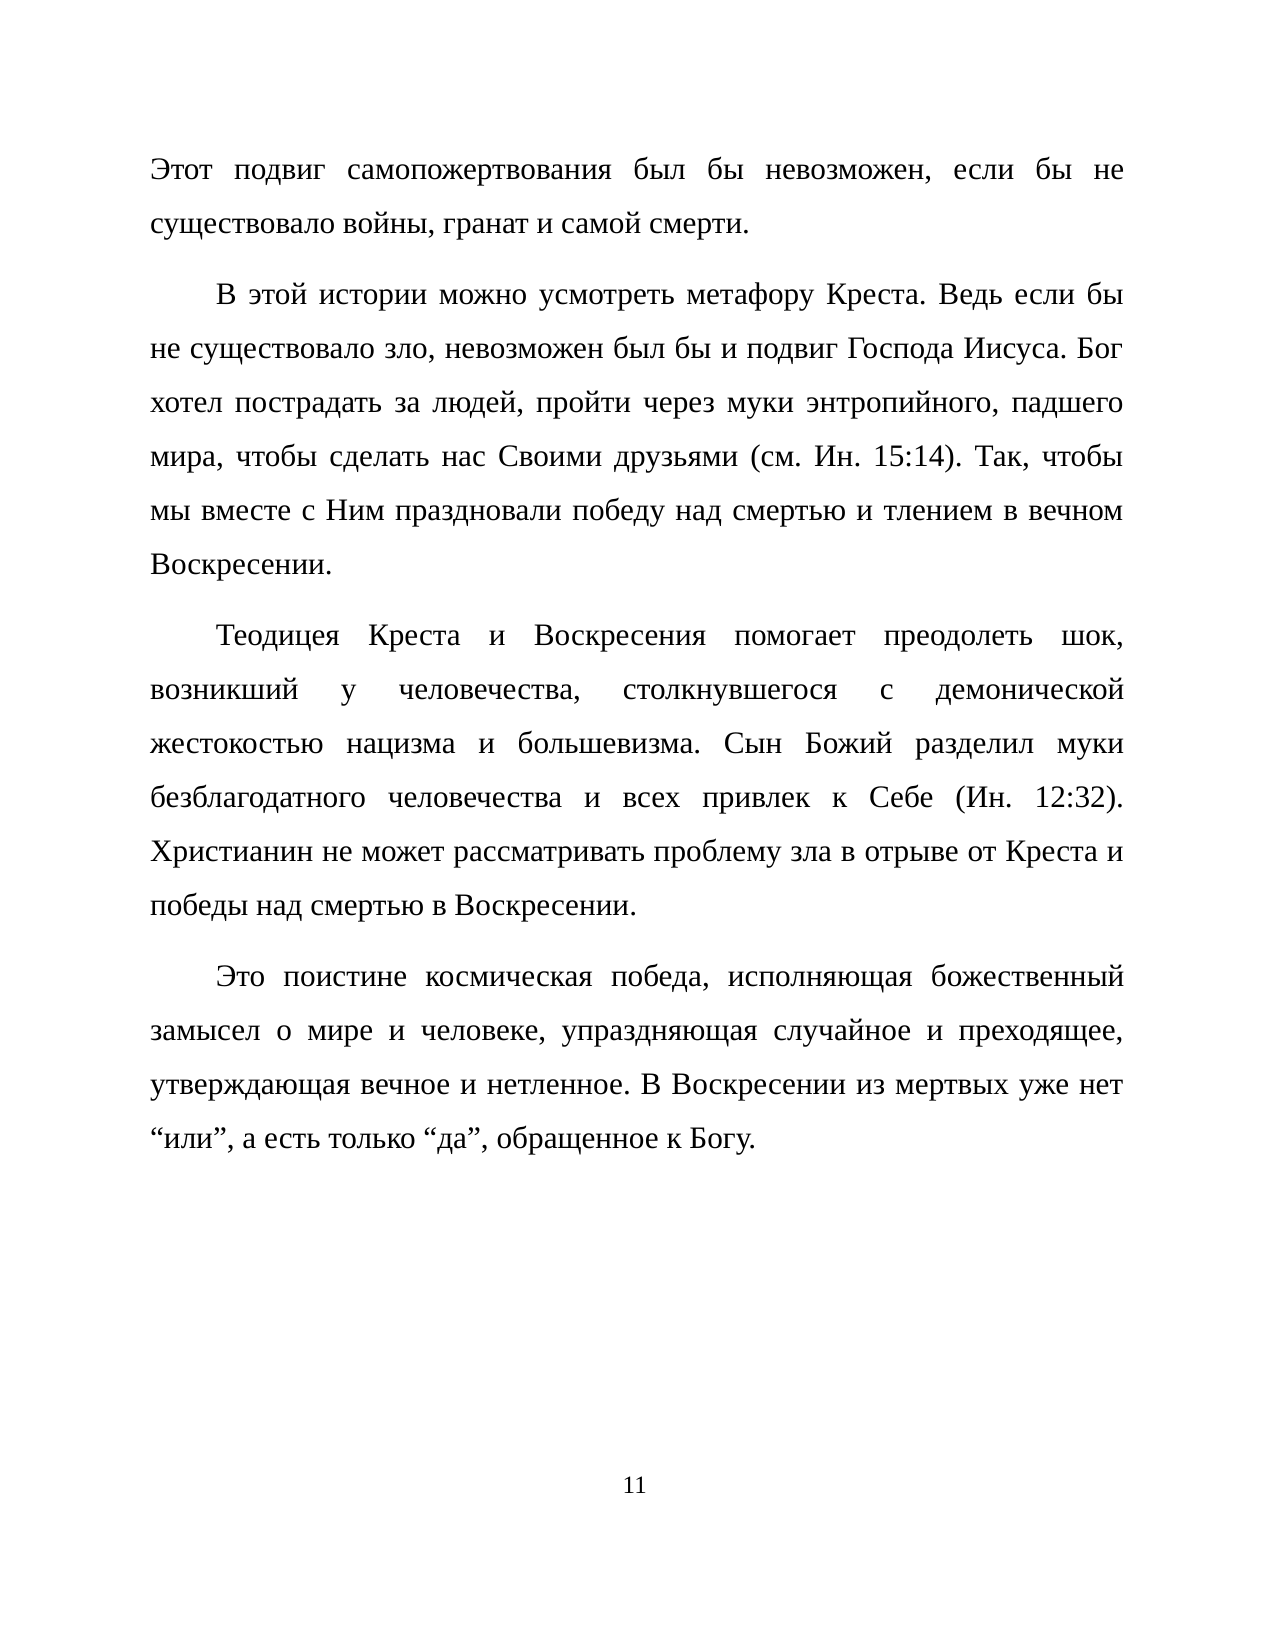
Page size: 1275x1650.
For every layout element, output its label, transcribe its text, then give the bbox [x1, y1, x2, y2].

text Теодицея Креста и Воскресения помогает преодолеть шок, возникший у человечества, столкнувшегося с демонической жестокостью нацизма и большевизма. Сын Божий разделил муки безблагодатного человечества и всех привлек к Себе (Ин. 12:32). Христианин не может рассматривать проблему зла в отрыве от Креста и победы над смертью в Воскресении. [150, 617, 1125, 922]
text Это поистине космическая победа, исполняющая божественный замысел о мире и человеке, упраздняющая случайное и преходящее, утверждающая вечное и нетленное. В Воскресении из мертвых уже нет “или”, а есть только “да”, обращенное к Богу. [150, 958, 1125, 1155]
text В этой истории можно усмотреть метафору Креста. Ведь если бы не существовало зло, невозможен был бы и подвиг Господа Иисуса. Бог хотел пострадать за людей, пройти через муки энтропийного, падшего мира, чтобы сделать нас Своими друзьями (см. Ин. 15:14). Так, чтобы мы вместе с Ним праздновали победу над смертью и тлением в вечном Воскресении. [150, 276, 1125, 581]
text Этот подвиг самопожертвования был бы невозможен, если бы не существовало войны, гранат и самой смерти. [150, 150, 1125, 240]
